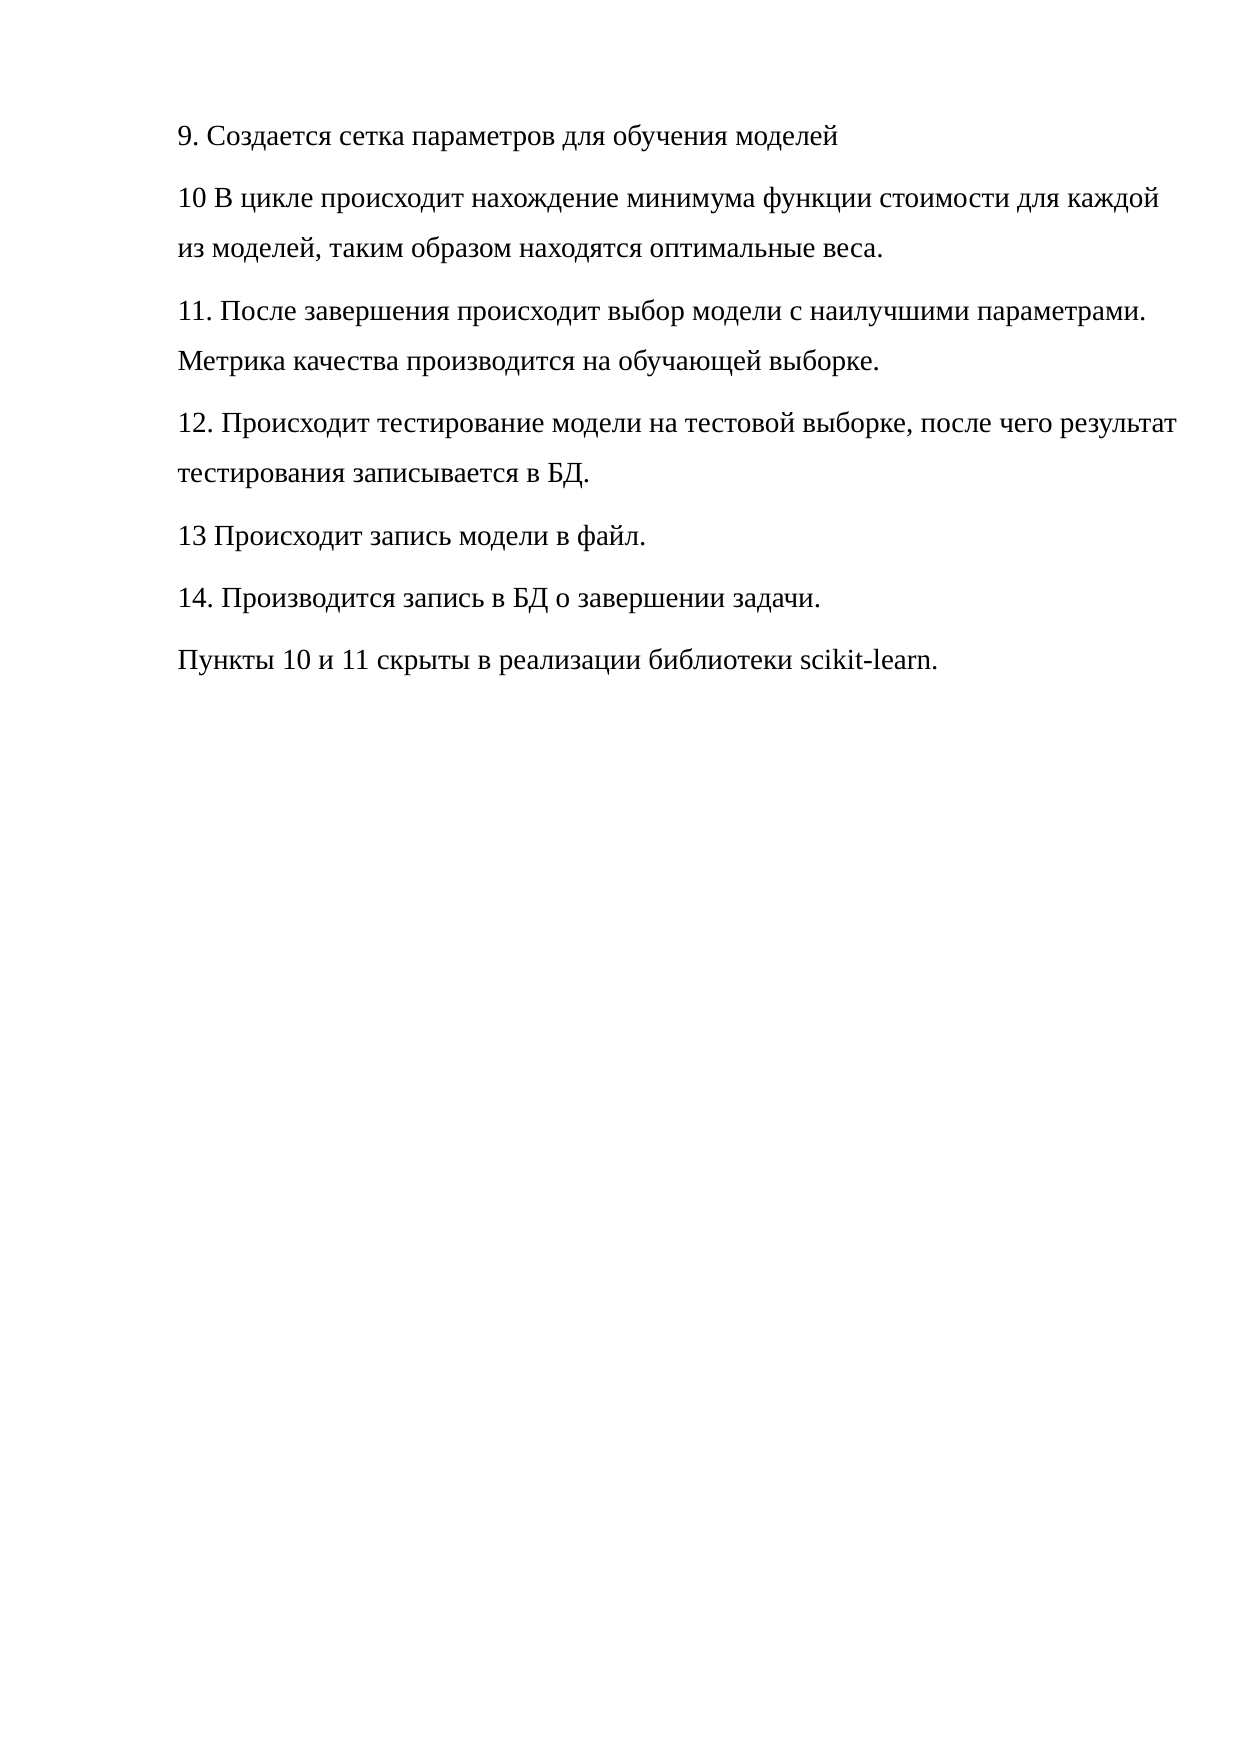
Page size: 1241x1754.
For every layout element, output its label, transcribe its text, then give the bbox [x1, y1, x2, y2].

text 13 Происходит запись модели в файл. [177, 518, 1181, 551]
text 11. После завершения происходит выбор модели с наилучшими параметрами. Метрика качества производится на обучающей выборке. [177, 293, 1181, 377]
text 9. Создается сетка параметров для обучения моделей [177, 118, 1181, 152]
text 10 В цикле происходит нахождение минимума функции стоимости для каждой из моделей, таким образом находятся оптимальные веса. [177, 180, 1181, 264]
text Пункты 10 и 11 скрыты в реализации библиотеки scikit-learn. [177, 642, 1181, 676]
text 14. Производится запись в БД о завершении задачи. [177, 580, 1181, 613]
text 12. Происходит тестирование модели на тестовой выборке, после чего результат тестирования записывается в БД. [177, 405, 1181, 489]
